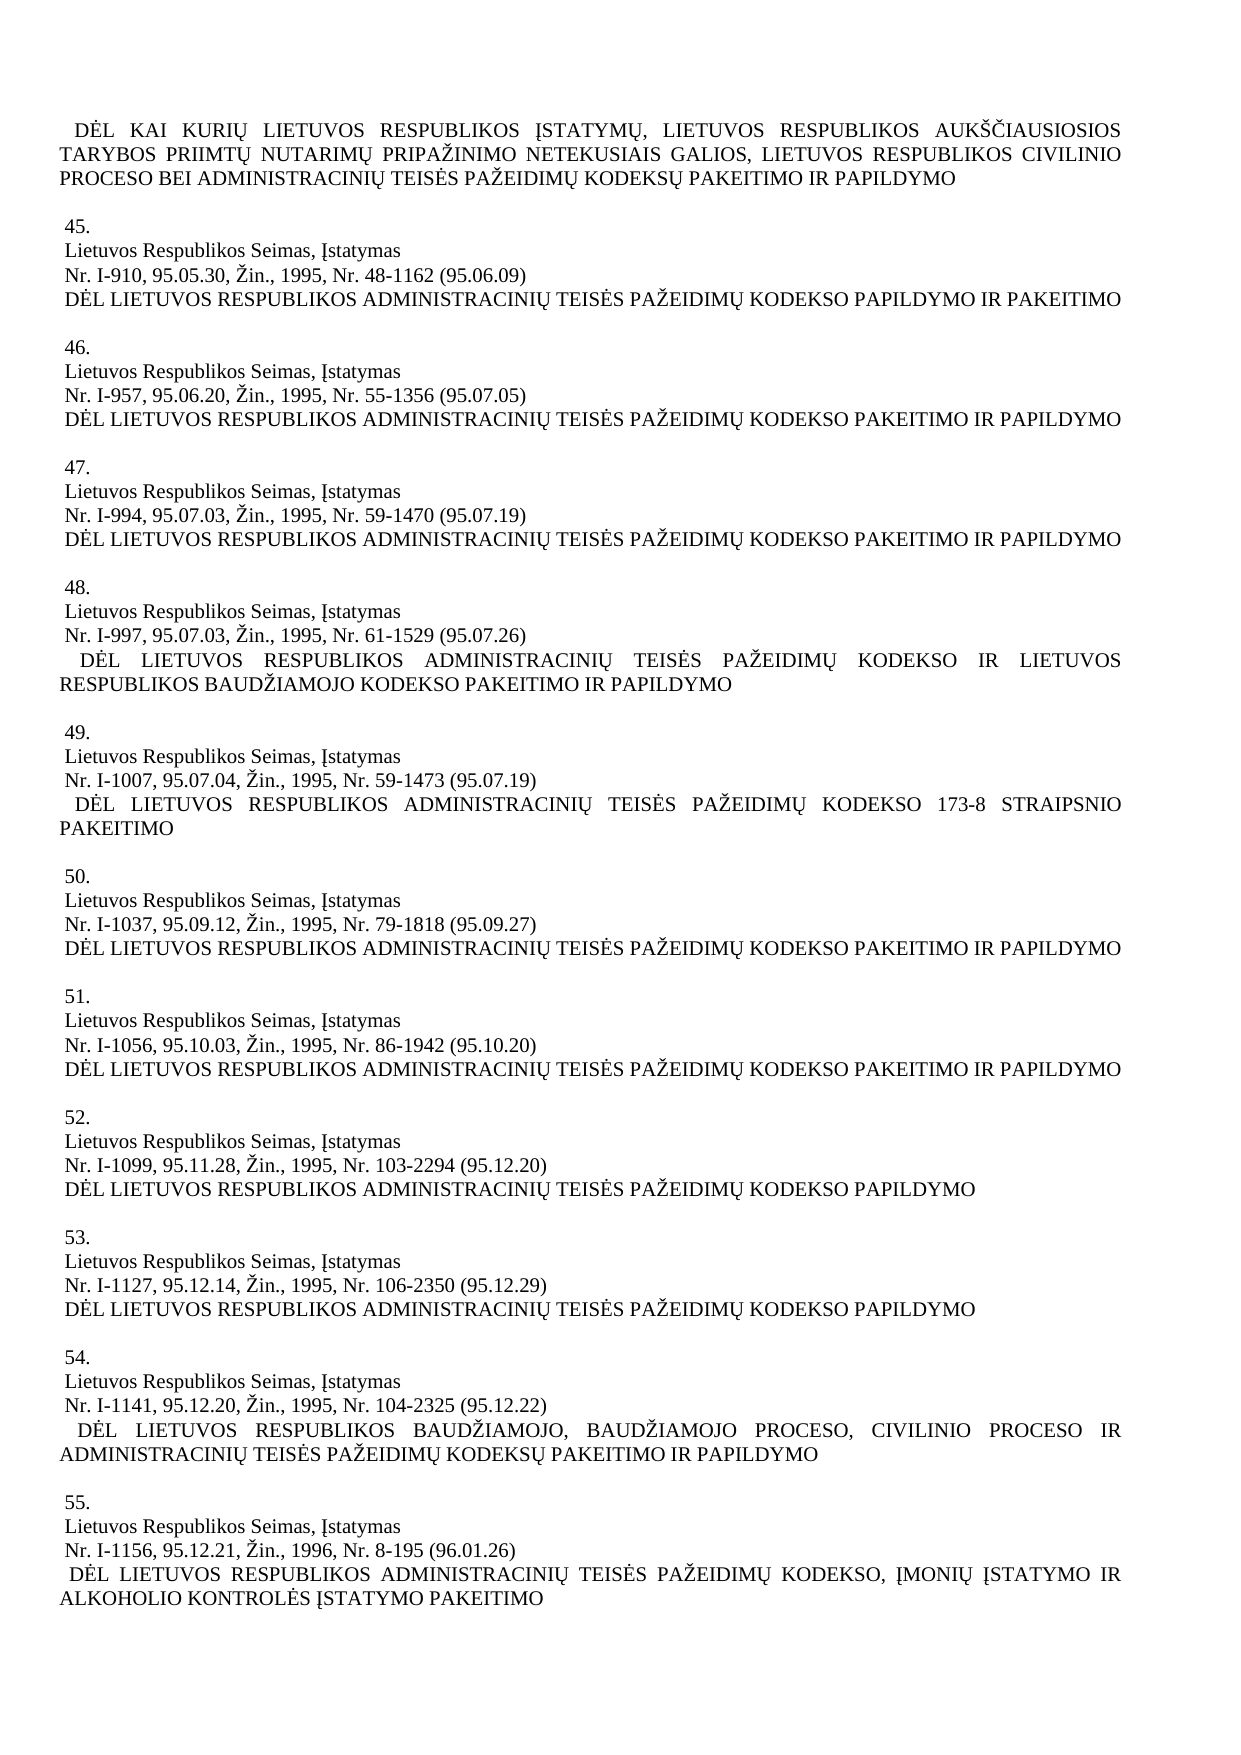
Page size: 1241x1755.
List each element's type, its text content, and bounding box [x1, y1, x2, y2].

text 45. [59, 214, 1122, 238]
text 55. [59, 1490, 1122, 1514]
text 50. [59, 864, 1122, 888]
text Lietuvos Respublikos Seimas, Įstatymas [59, 1369, 1122, 1393]
text DĖL LIETUVOS RESPUBLIKOS ADMINISTRACINIŲ TEISĖS PAŽEIDIMŲ KODEKSO PAKEITIMO IR PAPILDYMO [59, 1057, 1122, 1081]
text Lietuvos Respublikos Seimas, Įstatymas [59, 238, 1122, 262]
text Lietuvos Respublikos Seimas, Įstatymas [59, 479, 1122, 503]
text DĖL LIETUVOS RESPUBLIKOS ADMINISTRACINIŲ TEISĖS PAŽEIDIMŲ KODEKSO PAPILDYMO [59, 1177, 1122, 1201]
text DĖL LIETUVOS RESPUBLIKOS ADMINISTRACINIŲ TEISĖS PAŽEIDIMŲ KODEKSO PAKEITIMO IR PAPILDYMO [59, 407, 1122, 431]
text Lietuvos Respublikos Seimas, Įstatymas [59, 888, 1122, 912]
text DĖL LIETUVOS RESPUBLIKOS ADMINISTRACINIŲ TEISĖS PAŽEIDIMŲ KODEKSO 173-8 STRAIPSNIO PAKEITIMO [59, 792, 1122, 840]
text Nr. I-994, 95.07.03, Žin., 1995, Nr. 59-1470 (95.07.19) [59, 503, 1122, 527]
text 54. [59, 1345, 1122, 1369]
text DĖL LIETUVOS RESPUBLIKOS ADMINISTRACINIŲ TEISĖS PAŽEIDIMŲ KODEKSO PAPILDYMO [59, 1297, 1122, 1321]
text 51. [59, 984, 1122, 1008]
text Lietuvos Respublikos Seimas, Įstatymas [59, 1514, 1122, 1538]
text 47. [59, 455, 1122, 479]
text DĖL LIETUVOS RESPUBLIKOS ADMINISTRACINIŲ TEISĖS PAŽEIDIMŲ KODEKSO PAKEITIMO IR PAPILDYMO [59, 527, 1122, 551]
text DĖL KAI KURIŲ LIETUVOS RESPUBLIKOS ĮSTATYMŲ, LIETUVOS RESPUBLIKOS AUKŠČIAUSIOSIOS TARYBOS PRIIMTŲ NUTARIMŲ PRIPAŽINIMO NETEKUSIAIS GALIOS, LIETUVOS RESPUBLIKOS CIVILINIO PROCESO BEI ADMINISTRACINIŲ TEISĖS PAŽEIDIMŲ KODEKSŲ PAKEITIMO IR PAPILDYMO [59, 118, 1122, 190]
text Lietuvos Respublikos Seimas, Įstatymas [59, 744, 1122, 768]
text 49. [59, 720, 1122, 744]
text Lietuvos Respublikos Seimas, Įstatymas [59, 1008, 1122, 1032]
text Nr. I-957, 95.06.20, Žin., 1995, Nr. 55-1356 (95.07.05) [59, 383, 1122, 407]
text 46. [59, 335, 1122, 359]
text Lietuvos Respublikos Seimas, Įstatymas [59, 1249, 1122, 1273]
text Nr. I-1156, 95.12.21, Žin., 1996, Nr. 8-195 (96.01.26) [59, 1538, 1122, 1562]
text 53. [59, 1225, 1122, 1249]
text Nr. I-997, 95.07.03, Žin., 1995, Nr. 61-1529 (95.07.26) [59, 623, 1122, 647]
text Lietuvos Respublikos Seimas, Įstatymas [59, 599, 1122, 623]
text Nr. I-1007, 95.07.04, Žin., 1995, Nr. 59-1473 (95.07.19) [59, 768, 1122, 792]
text Nr. I-1056, 95.10.03, Žin., 1995, Nr. 86-1942 (95.10.20) [59, 1032, 1122, 1057]
text DĖL LIETUVOS RESPUBLIKOS ADMINISTRACINIŲ TEISĖS PAŽEIDIMŲ KODEKSO, ĮMONIŲ ĮSTATYMO IR ALKOHOLIO KONTROLĖS ĮSTATYMO PAKEITIMO [59, 1562, 1122, 1610]
text 48. [59, 575, 1122, 599]
text Lietuvos Respublikos Seimas, Įstatymas [59, 1129, 1122, 1153]
text Nr. I-1099, 95.11.28, Žin., 1995, Nr. 103-2294 (95.12.20) [59, 1153, 1122, 1177]
text Nr. I-1037, 95.09.12, Žin., 1995, Nr. 79-1818 (95.09.27) [59, 912, 1122, 936]
text 52. [59, 1105, 1122, 1129]
text DĖL LIETUVOS RESPUBLIKOS ADMINISTRACINIŲ TEISĖS PAŽEIDIMŲ KODEKSO IR LIETUVOS RESPUBLIKOS BAUDŽIAMOJO KODEKSO PAKEITIMO IR PAPILDYMO [59, 647, 1122, 696]
text Nr. I-1141, 95.12.20, Žin., 1995, Nr. 104-2325 (95.12.22) [59, 1393, 1122, 1417]
text DĖL LIETUVOS RESPUBLIKOS ADMINISTRACINIŲ TEISĖS PAŽEIDIMŲ KODEKSO PAPILDYMO IR PAKEITIMO [59, 287, 1122, 311]
text Nr. I-1127, 95.12.14, Žin., 1995, Nr. 106-2350 (95.12.29) [59, 1273, 1122, 1297]
text DĖL LIETUVOS RESPUBLIKOS ADMINISTRACINIŲ TEISĖS PAŽEIDIMŲ KODEKSO PAKEITIMO IR PAPILDYMO [59, 936, 1122, 960]
text Lietuvos Respublikos Seimas, Įstatymas [59, 359, 1122, 383]
text DĖL LIETUVOS RESPUBLIKOS BAUDŽIAMOJO, BAUDŽIAMOJO PROCESO, CIVILINIO PROCESO IR ADMINISTRACINIŲ TEISĖS PAŽEIDIMŲ KODEKSŲ PAKEITIMO IR PAPILDYMO [59, 1417, 1122, 1466]
text Nr. I-910, 95.05.30, Žin., 1995, Nr. 48-1162 (95.06.09) [59, 262, 1122, 287]
